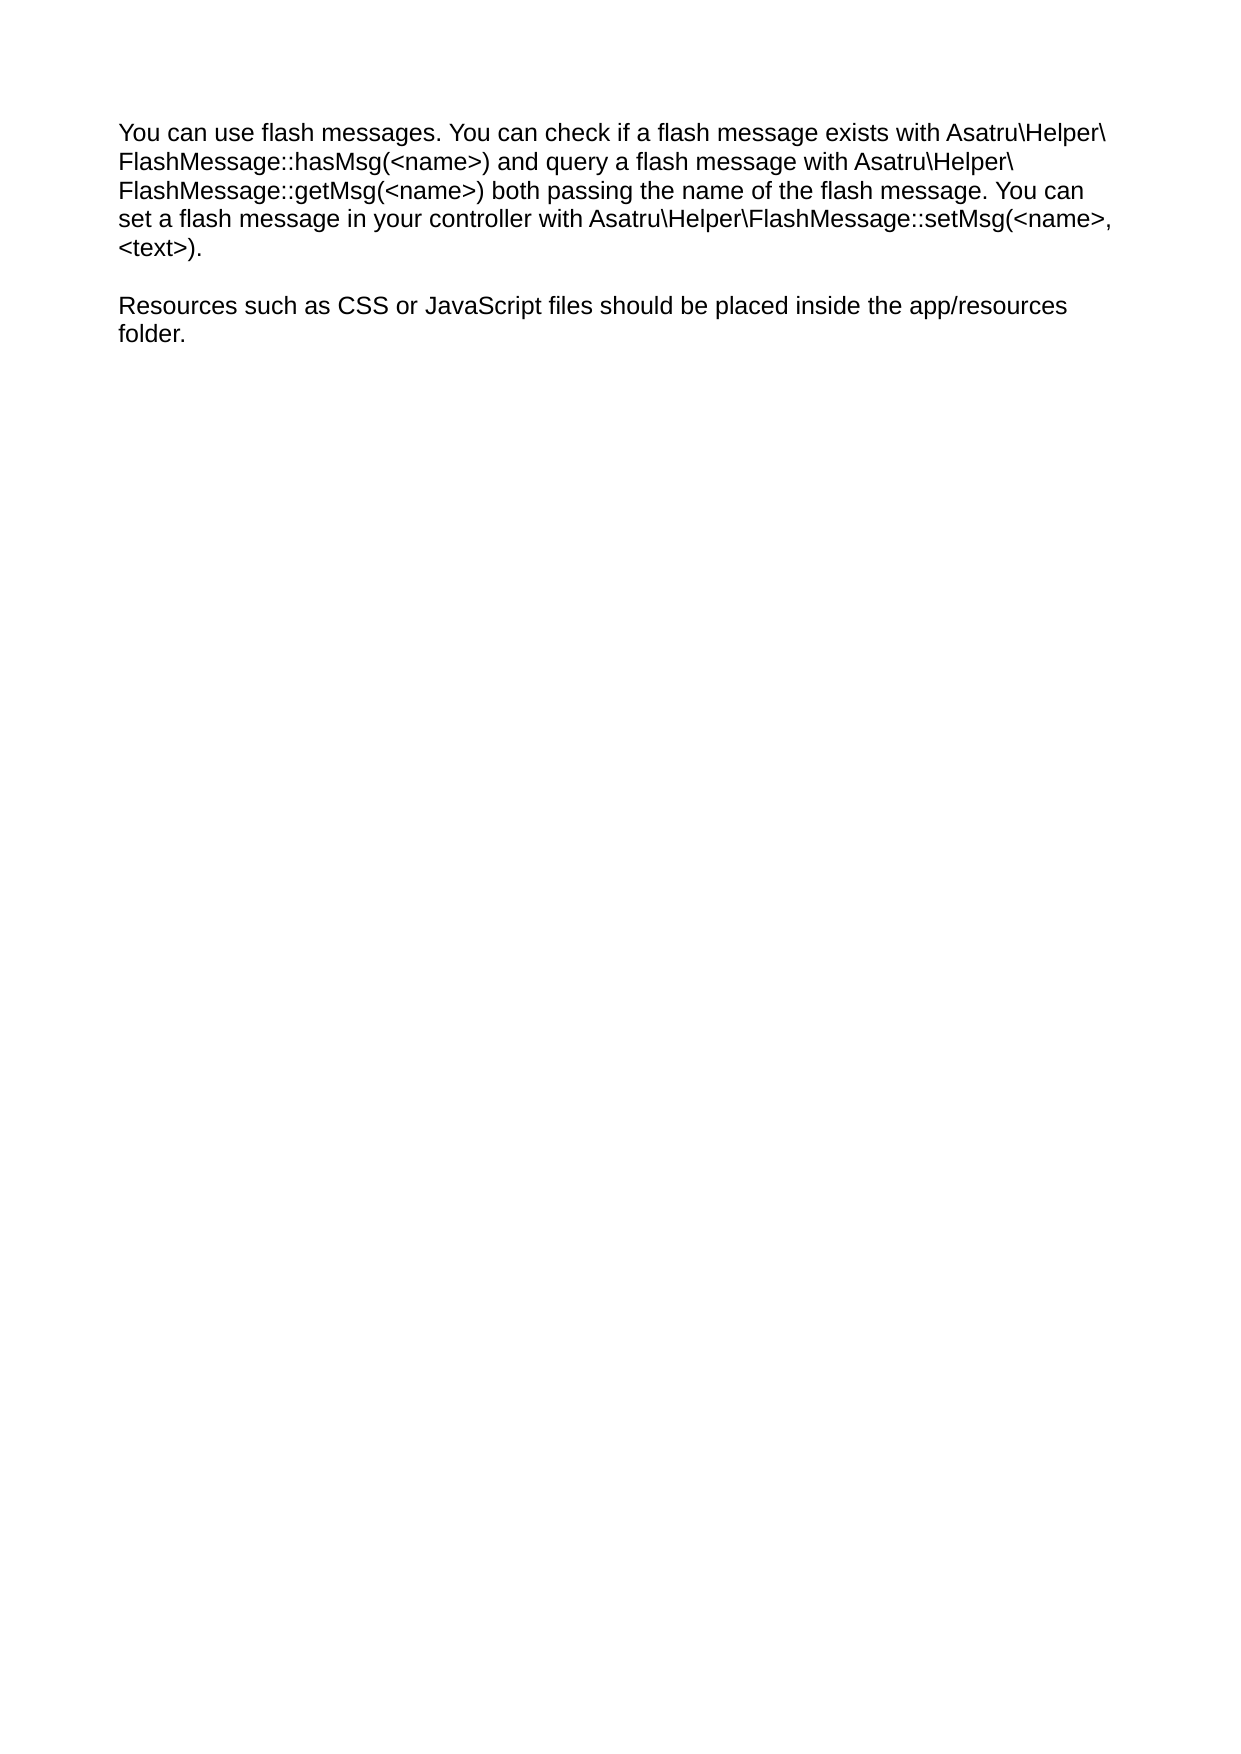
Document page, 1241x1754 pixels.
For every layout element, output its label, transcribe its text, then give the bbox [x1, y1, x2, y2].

text You can use flash messages. You can check if a flash message exists with Asatru\Helper\FlashMessage::hasMsg(<name>) and query a flash message with Asatru\Helper\FlashMessage::getMsg(<name>) both passing the name of the flash message. You can set a flash message in your controller with Asatru\Helper\FlashMessage::setMsg(<name>, <text>). [118, 118, 1122, 262]
text Resources such as CSS or JavaScript files should be placed inside the app/resources folder. [118, 291, 1122, 348]
